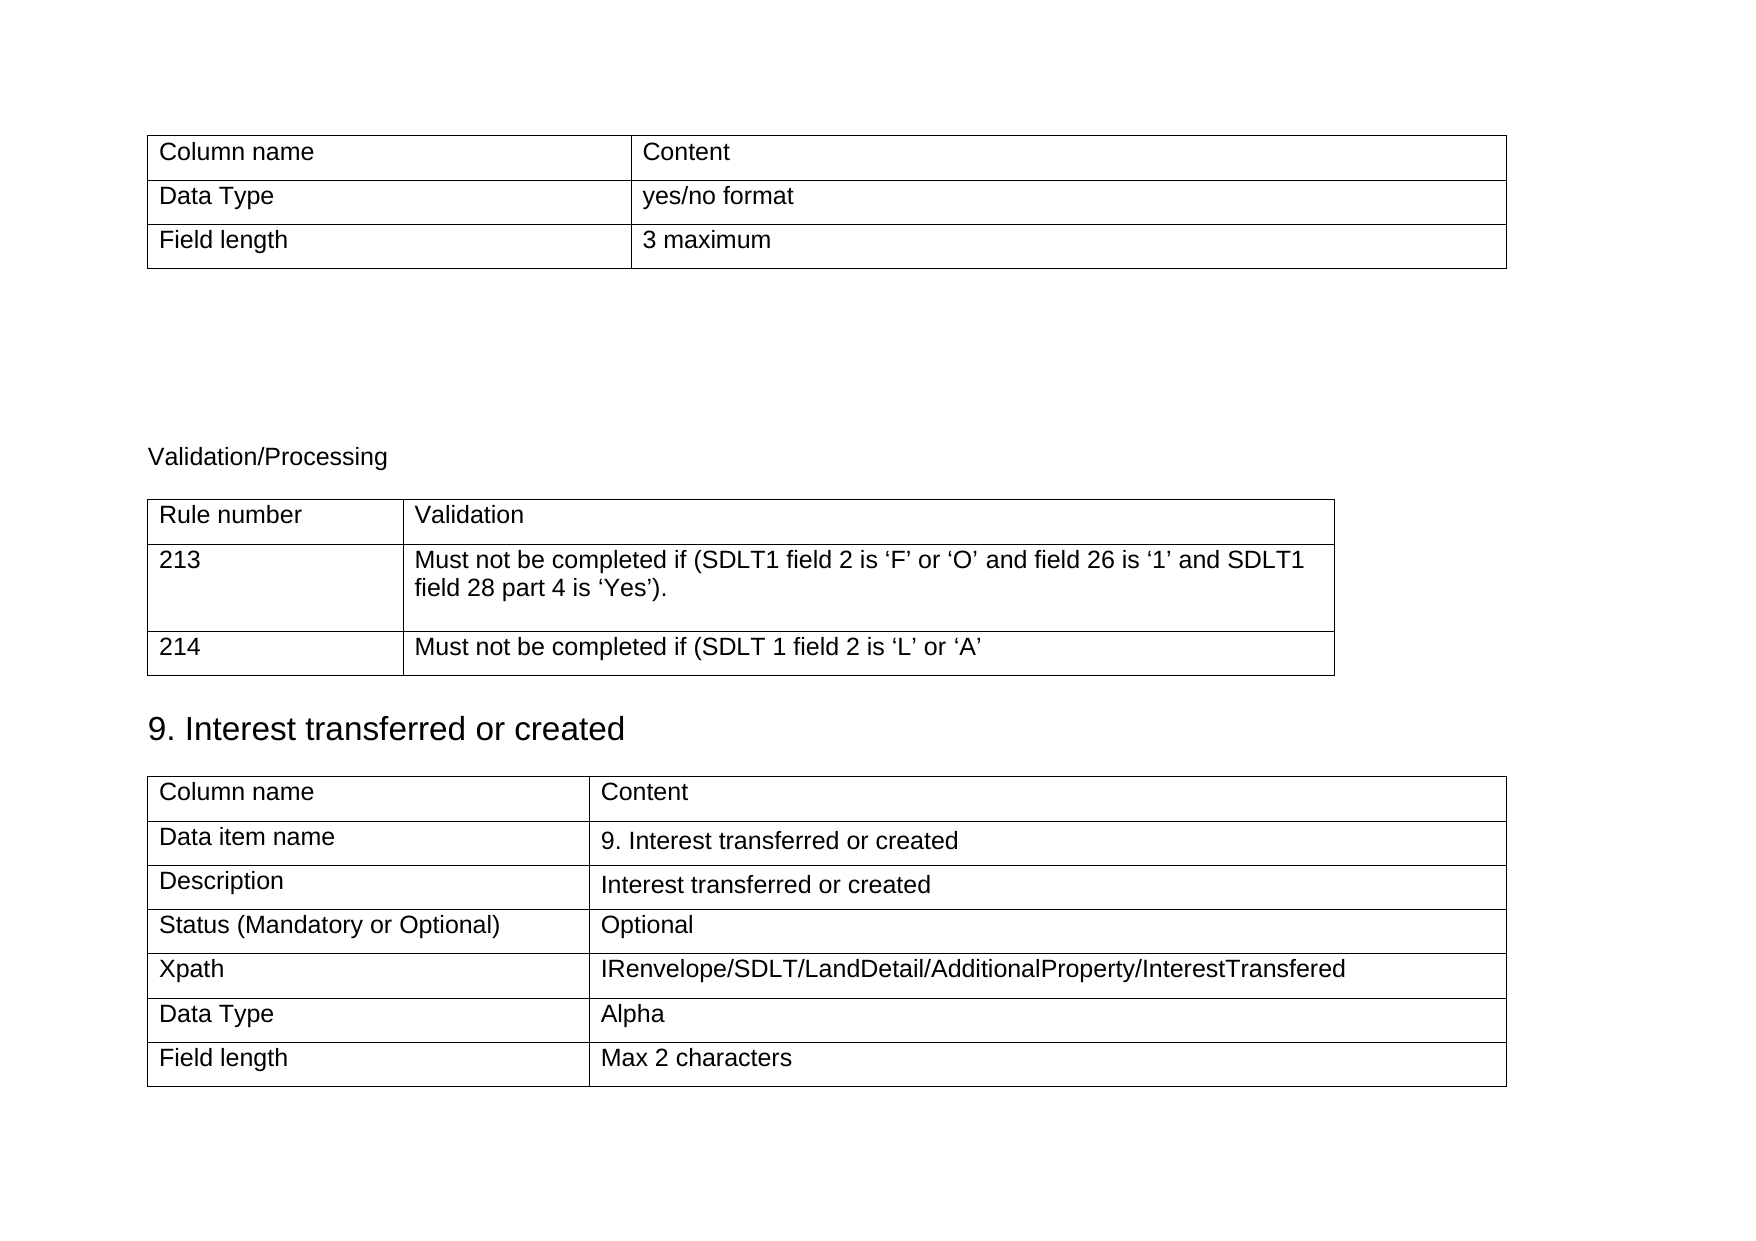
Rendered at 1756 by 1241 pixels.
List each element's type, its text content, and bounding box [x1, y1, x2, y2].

table_cell Data Type [148, 181, 631, 224]
table_header Content [632, 136, 1506, 180]
table_cell Field length [148, 1043, 589, 1086]
table_cell yes/no format [632, 181, 1506, 224]
table_cell 214 [148, 632, 403, 675]
text Validation/Processing [148, 442, 1515, 471]
table_cell 3 maximum [632, 225, 1506, 268]
table_header Rule number [148, 500, 403, 543]
table_header Validation [404, 500, 1334, 543]
table_cell Alpha [590, 999, 1506, 1042]
table_cell IRenvelope/SDLT/LandDetail/AdditionalProperty/InterestTransfered [590, 954, 1506, 998]
table_cell Interest transferred or created [590, 866, 1506, 909]
table_cell Must not be completed if (SDLT1 field 2 is ‘F’ or ‘O’ and field 26 is ‘1’ and SDLT1 field 28 part 4 is ‘Yes’). [404, 545, 1334, 631]
table_cell Data Type [148, 999, 589, 1042]
table_cell 9. Interest transferred or created [590, 822, 1506, 865]
table_header Column name [148, 136, 631, 180]
table_cell Optional [590, 910, 1506, 953]
table_cell Xpath [148, 954, 589, 998]
table_cell Data item name [148, 822, 589, 865]
table_header Column name [148, 777, 589, 821]
table_cell Field length [148, 225, 631, 268]
table_cell 213 [148, 545, 403, 631]
table_cell Max 2 characters [590, 1043, 1506, 1086]
table_cell Description [148, 866, 589, 909]
table_cell Status (Mandatory or Optional) [148, 910, 589, 953]
subtitle 9. Interest transferred or created [148, 709, 1515, 747]
table_cell Must not be completed if (SDLT 1 field 2 is ‘L’ or ‘A’ [404, 632, 1334, 675]
table_header Content [590, 777, 1506, 821]
